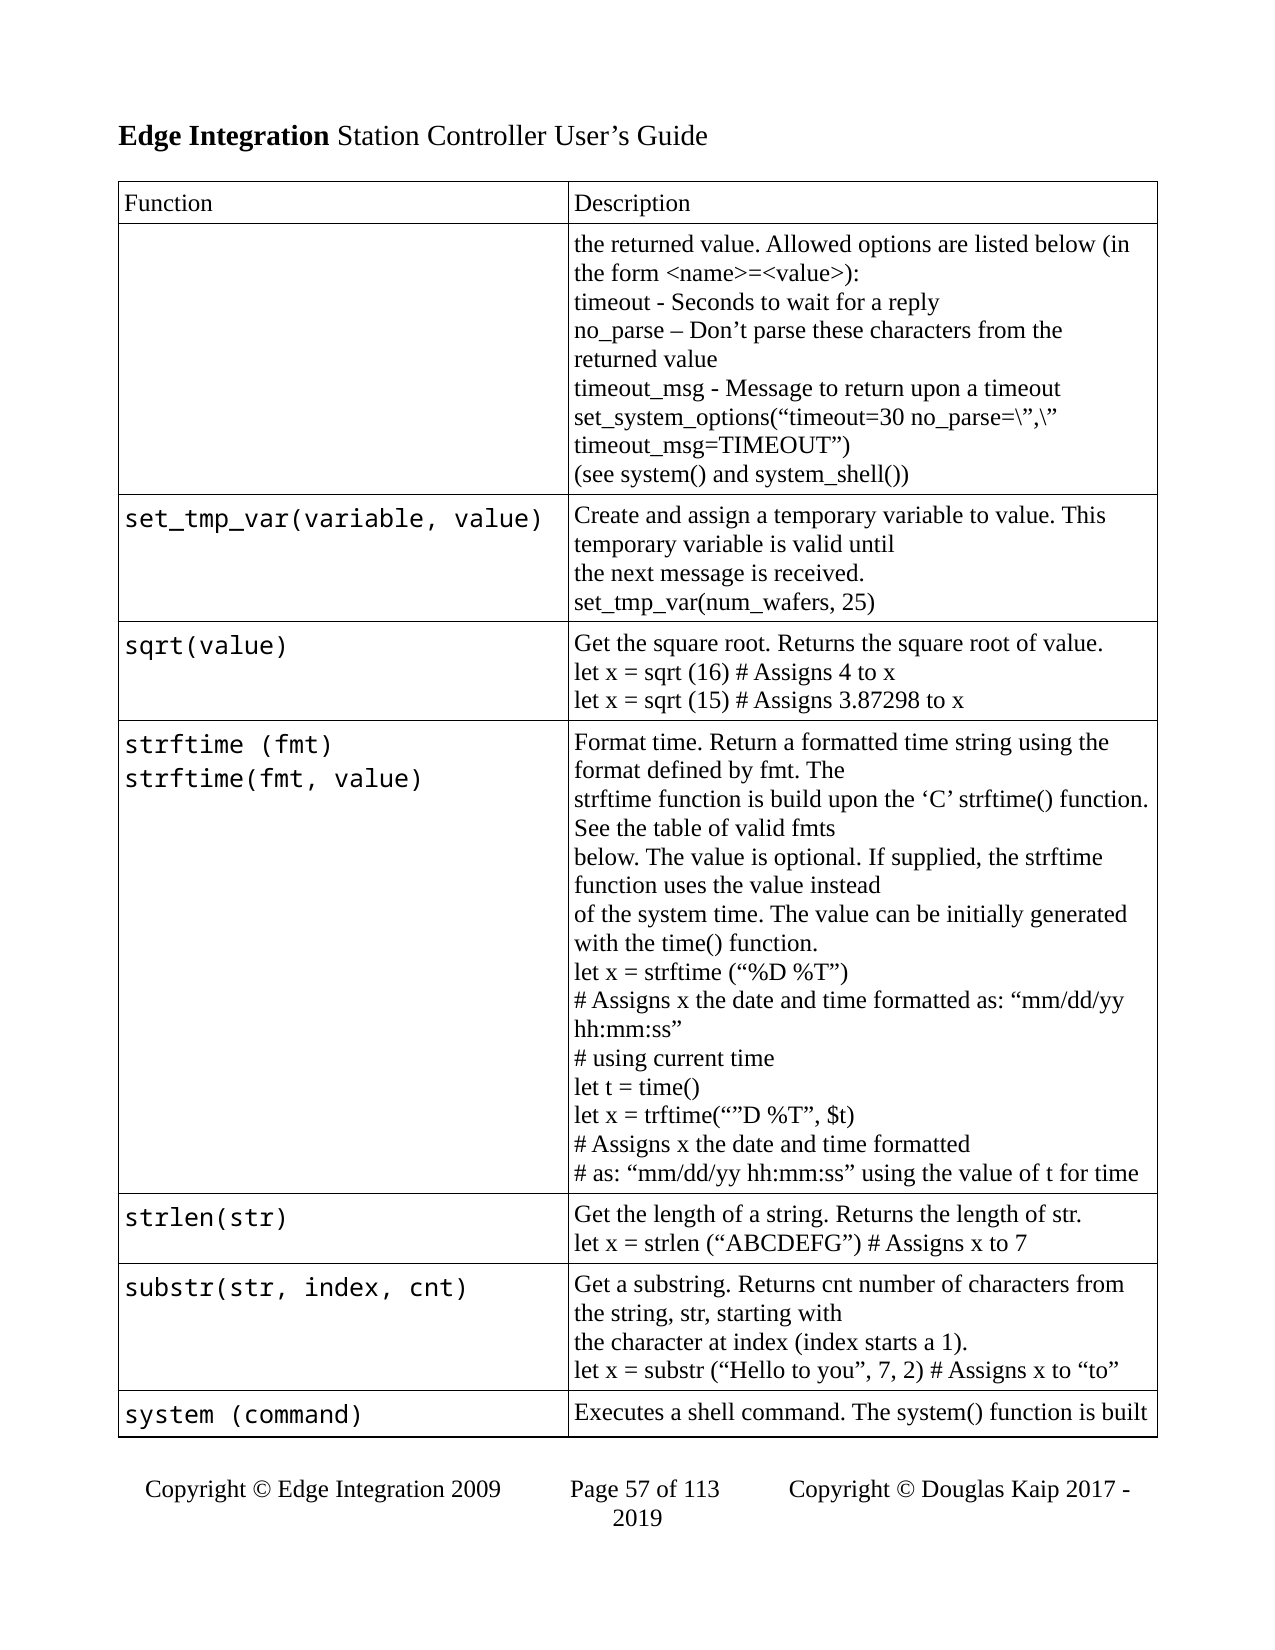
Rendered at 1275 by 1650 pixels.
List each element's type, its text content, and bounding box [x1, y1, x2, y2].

table_cell [119, 224, 568, 494]
table_cell Get the square root. Returns the square root of value. let x = sqrt (16) # Assigns 4 to x let x = sqrt (15) # Assigns 3.87298 to x [569, 622, 1157, 720]
table_cell system (command) [119, 1391, 568, 1436]
table_cell sqrt(value) [119, 622, 568, 720]
table_cell Create and assign a temporary variable to value. This temporary variable is valid until the next message is received. set_tmp_var(num_wafers, 25) [569, 495, 1157, 621]
table_header Description [569, 182, 1157, 222]
table_cell Format time. Return a formatted time string using the format defined by fmt. The strftime function is build upon the ‘C’ strftime() function. See the table of valid fmts below. The value is optional. If supplied, the strftime function uses the value instead of the system time. The value can be initially generated with the time() function. let x = strftime (“%D %T”) # Assigns x the date and time formatted as: “mm/dd/yy hh:mm:ss” # using current time let t = time() let x = trftime(“”D %T”, $t) # Assigns x the date and time formatted # as: “mm/dd/yy hh:mm:ss” using the value of t for time [569, 721, 1157, 1192]
table_cell Get a substring. Returns cnt number of characters from the string, str, starting with the character at index (index starts a 1). let x = substr (“Hello to you”, 7, 2) # Assigns x to “to” [569, 1264, 1157, 1390]
table_header Function [119, 182, 568, 222]
table_cell Get the length of a string. Returns the length of str. let x = strlen (“ABCDEFG”) # Assigns x to 7 [569, 1194, 1157, 1262]
table_cell Executes a shell command. The system() function is built [569, 1391, 1157, 1436]
table_cell substr(str, index, cnt) [119, 1264, 568, 1390]
table_cell strlen(str) [119, 1194, 568, 1262]
table_cell strftime (fmt) strftime(fmt, value) [119, 721, 568, 1192]
table_cell the returned value. Allowed options are listed below (in the form <name>=<value>): timeout - Seconds to wait for a reply no_parse – Don’t parse these characters from the returned value timeout_msg - Message to return upon a timeout set_system_options(“timeout=30 no_parse=\”,\” timeout_msg=TIMEOUT”) (see system() and system_shell()) [569, 224, 1157, 494]
table_cell set_tmp_var(variable, value) [119, 495, 568, 621]
